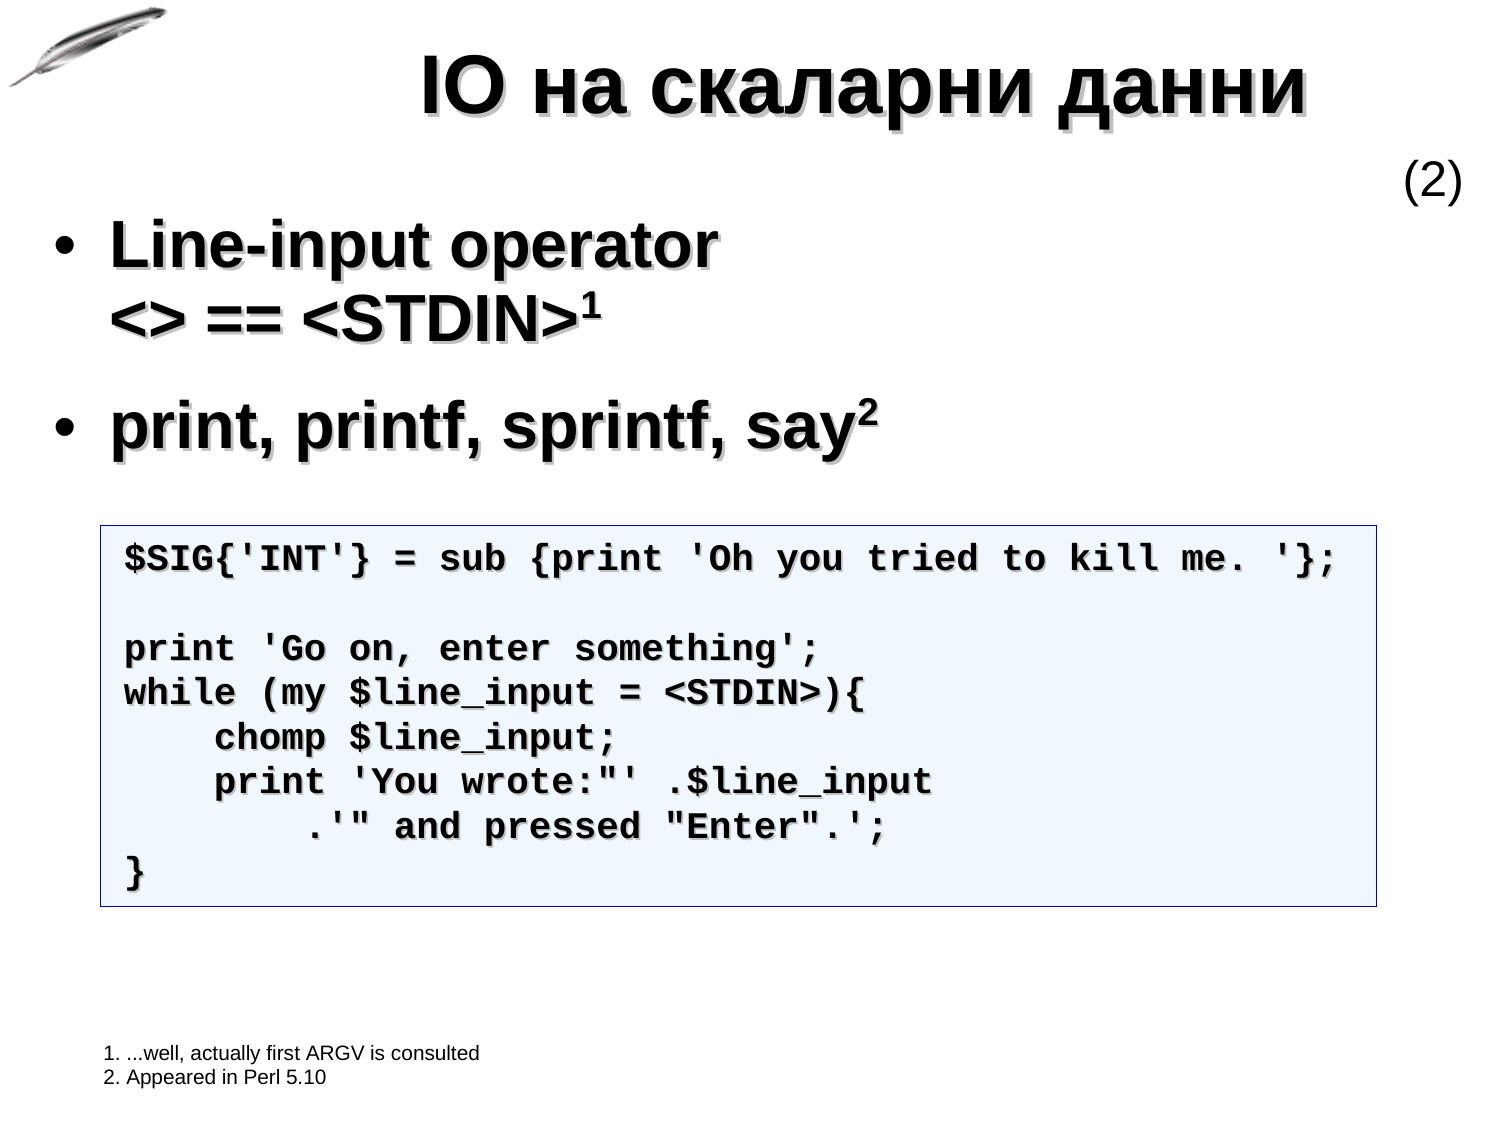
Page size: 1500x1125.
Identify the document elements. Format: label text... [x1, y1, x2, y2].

list Line-input operator <> == <STDIN>1 print, printf, sprintf, say2 [53, 207, 1447, 1084]
text_box $SIG{'INT'} = sub {print 'Oh you tried to kill me. '}; print 'Go on, enter something'; while (my $line_input = <STDIN>){ chomp $line_input; print 'You wrote:"' .$line_input .'" and pressed "Enter".'; } [100, 525, 1377, 907]
text_box 1. ...well, actually first ARGV is consulted 2. Appeared in Perl 5.10 [88, 1033, 495, 1096]
picture [5, 5, 173, 89]
text_box (2) [1387, 141, 1479, 213]
title IO на скаларни данни [419, 0, 1459, 179]
